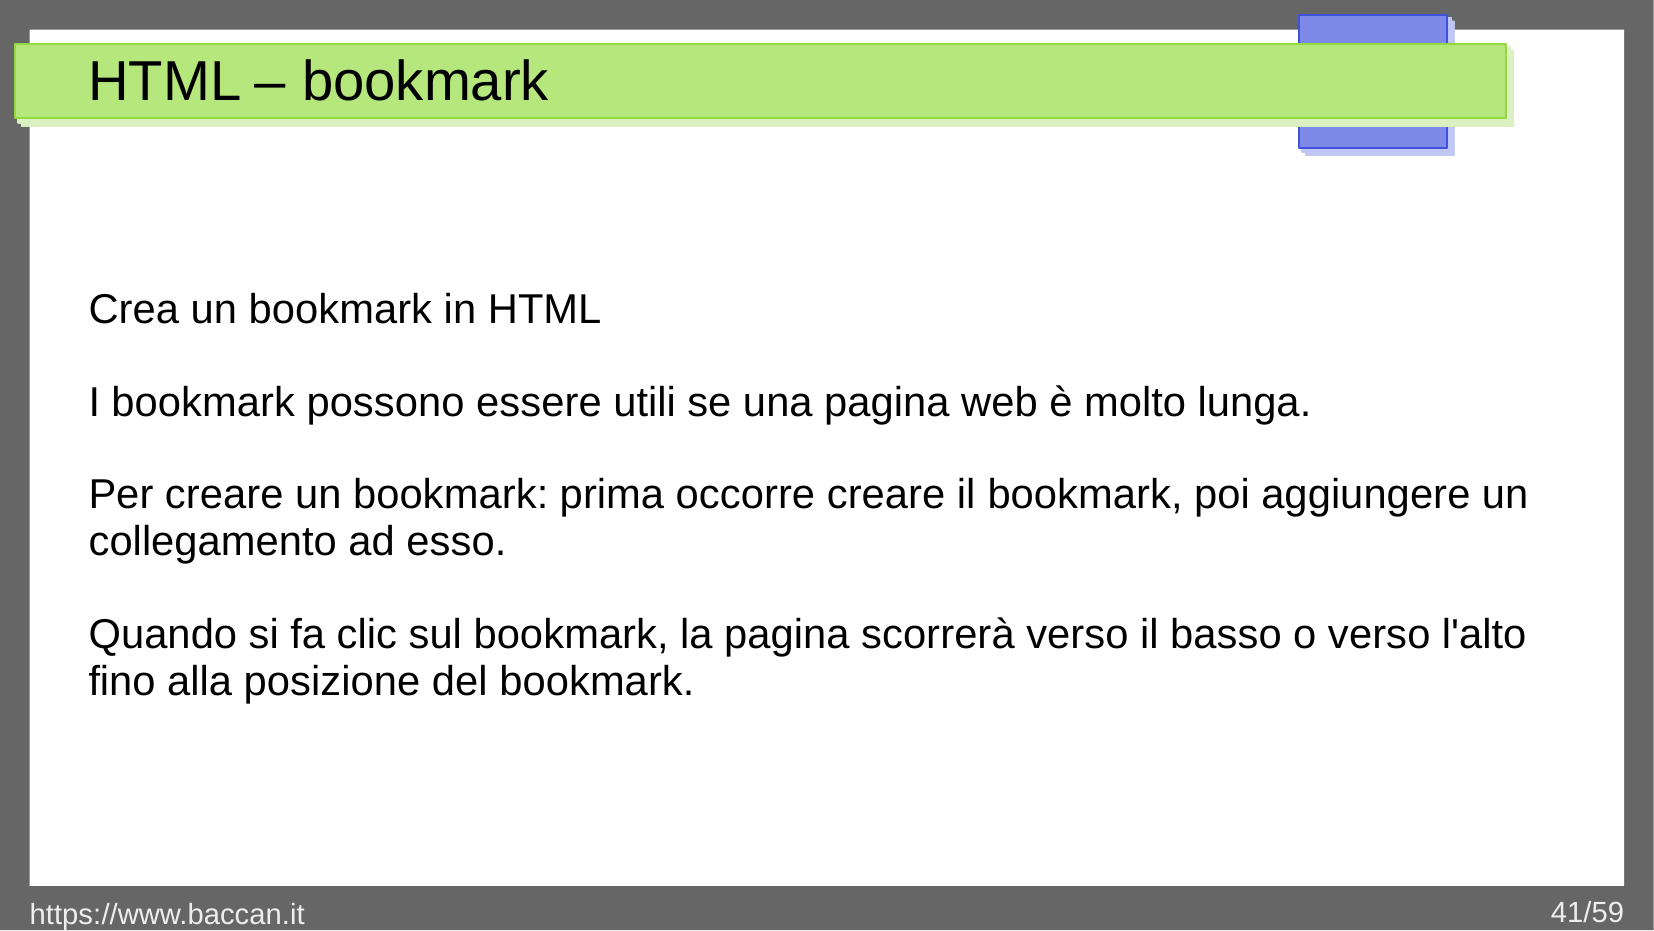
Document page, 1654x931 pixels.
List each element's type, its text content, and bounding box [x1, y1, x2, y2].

text_box Crea un bookmark in HTML I bookmark possono essere utili se una pagina web è molto lunga. Per creare un bookmark: prima occorre creare il bookmark, poi aggiungere un collegamento ad esso. Quando si fa clic sul bookmark, la pagina scorrerà verso il basso o verso l'alto fino alla posizione del bookmark. [88, 169, 1565, 820]
title HTML – bookmark [88, 44, 1506, 119]
